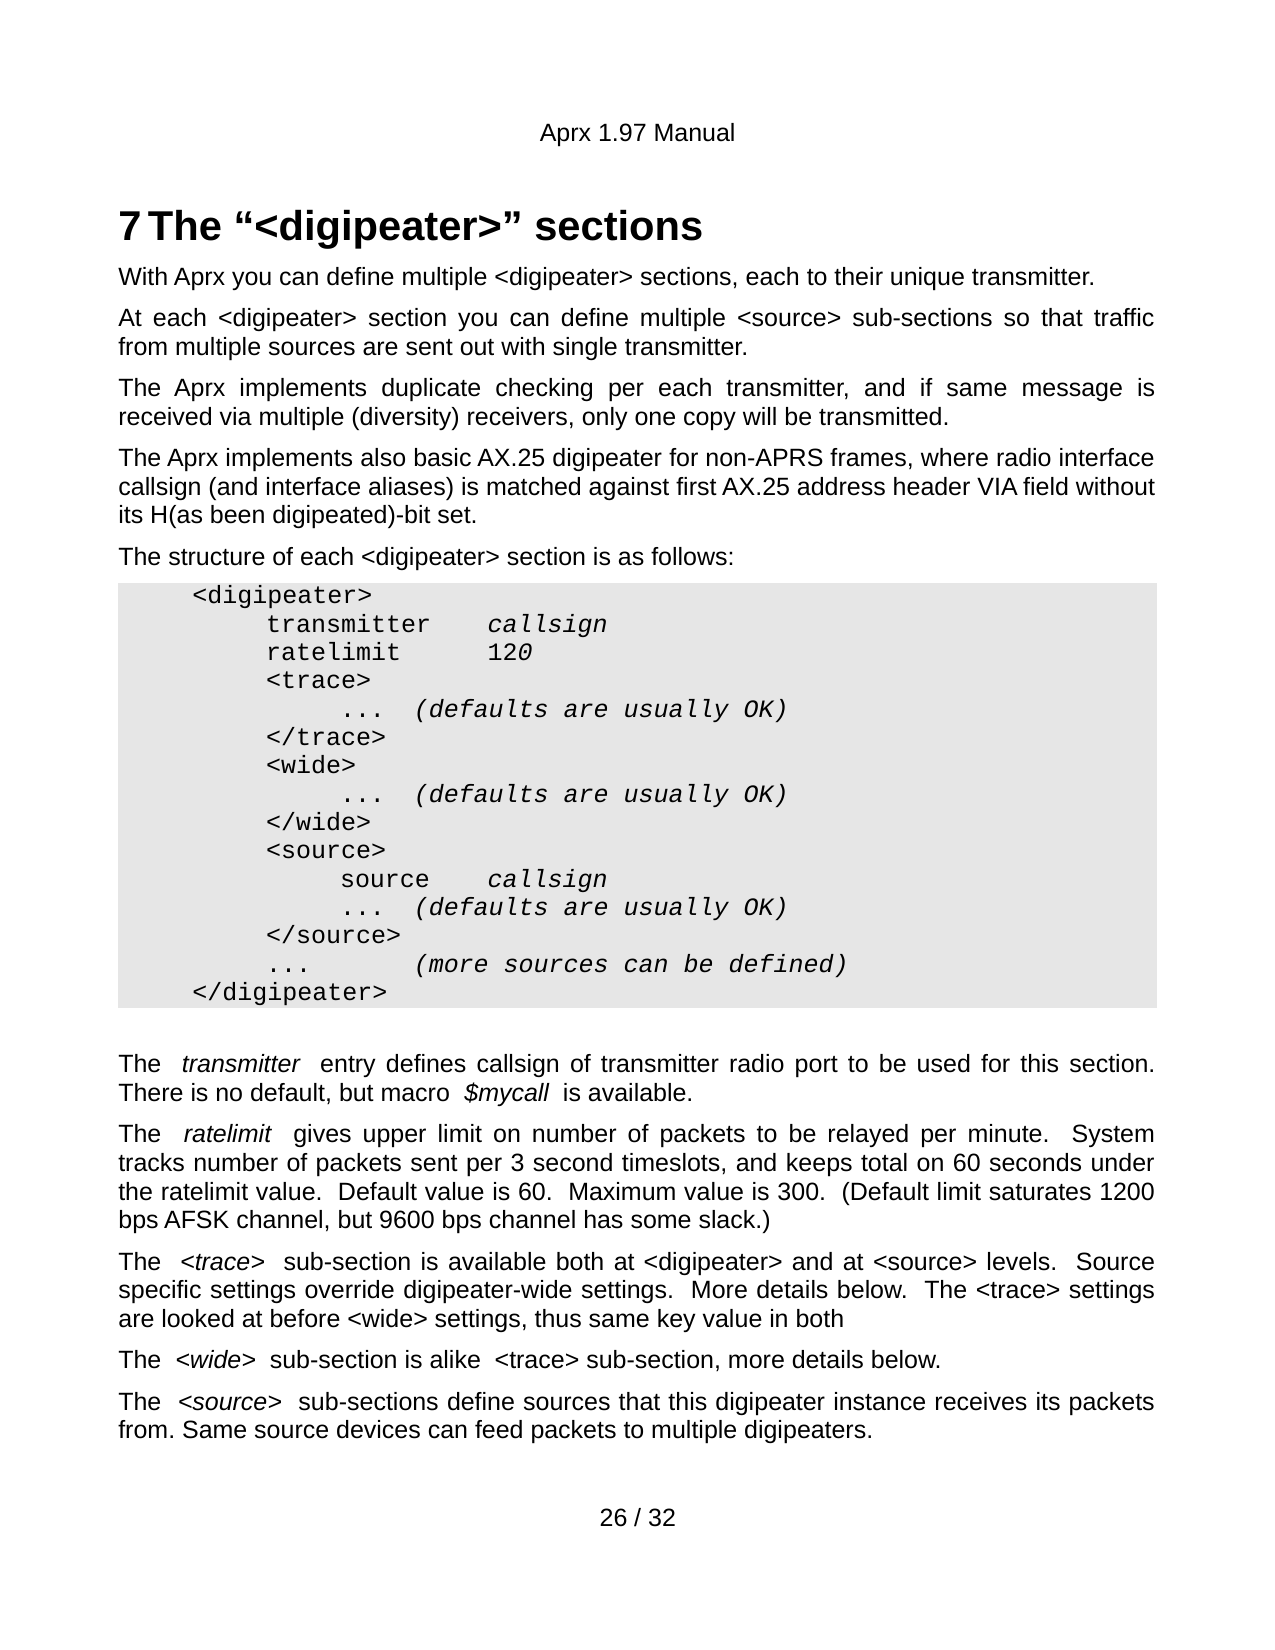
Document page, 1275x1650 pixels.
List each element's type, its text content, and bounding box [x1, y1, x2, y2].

text The Aprx implements also basic AX.25 digipeater for non-APRS frames, where radio interface callsign (and interface aliases) is matched against first AX.25 address header VIA field without its H(as been digipeated)-bit set. [118, 443, 1157, 529]
text At each <digipeater> section you can define multiple <source> sub-sections so that traffic from multiple sources are sent out with single transmitter. [118, 303, 1157, 361]
text ... (defaults are usually OK) [118, 696, 1157, 725]
text The ratelimit gives upper limit on number of packets to be relayed per minute. System tracks number of packets sent per 3 second timeslots, and keeps total on 60 seconds under the ratelimit value. Default value is 60. Maximum value is 300. (Default limit saturates 1200 bps AFSK channel, but 9600 bps channel has some slack.) [118, 1119, 1157, 1234]
text </digipeater> [118, 980, 1157, 1008]
text transmitter callsign [118, 611, 1157, 640]
text ratelimit 120 [118, 640, 1157, 668]
text </wide> [118, 810, 1157, 838]
text </trace> [118, 725, 1157, 753]
text source callsign [118, 866, 1157, 895]
text ... (more sources can be defined) [118, 951, 1157, 980]
text ... (defaults are usually OK) [118, 781, 1157, 810]
text <wide> [118, 753, 1157, 781]
text <source> [118, 838, 1157, 866]
text <trace> [118, 668, 1157, 696]
text The <source> sub-sections define sources that this digipeater instance receives its packets from. Same source devices can feed packets to multiple digipeaters. [118, 1387, 1157, 1444]
text </source> [118, 923, 1157, 951]
text <digipeater> [118, 583, 1157, 611]
text With Aprx you can define multiple <digipeater> sections, each to their unique transmitter. [118, 262, 1157, 291]
text The transmitter entry defines callsign of transmitter radio port to be used for this section. There is no default, but macro $mycall is available. [118, 1049, 1157, 1107]
text The <trace> sub-section is available both at <digipeater> and at <source> levels. Source specific settings override digipeater-wide settings. More details below. The <trace> settings are looked at before <wide> settings, thus same key value in both [118, 1247, 1157, 1333]
text ... (defaults are usually OK) [118, 895, 1157, 923]
text The <wide> sub-section is alike <trace> sub-section, more details below. [118, 1346, 1157, 1374]
text The Aprx implements duplicate checking per each transmitter, and if same message is received via multiple (diversity) receivers, only one copy will be transmitted. [118, 373, 1157, 431]
subtitle The “<digipeater>” sections [118, 201, 1157, 249]
text The structure of each <digipeater> section is as follows: [118, 542, 1157, 571]
